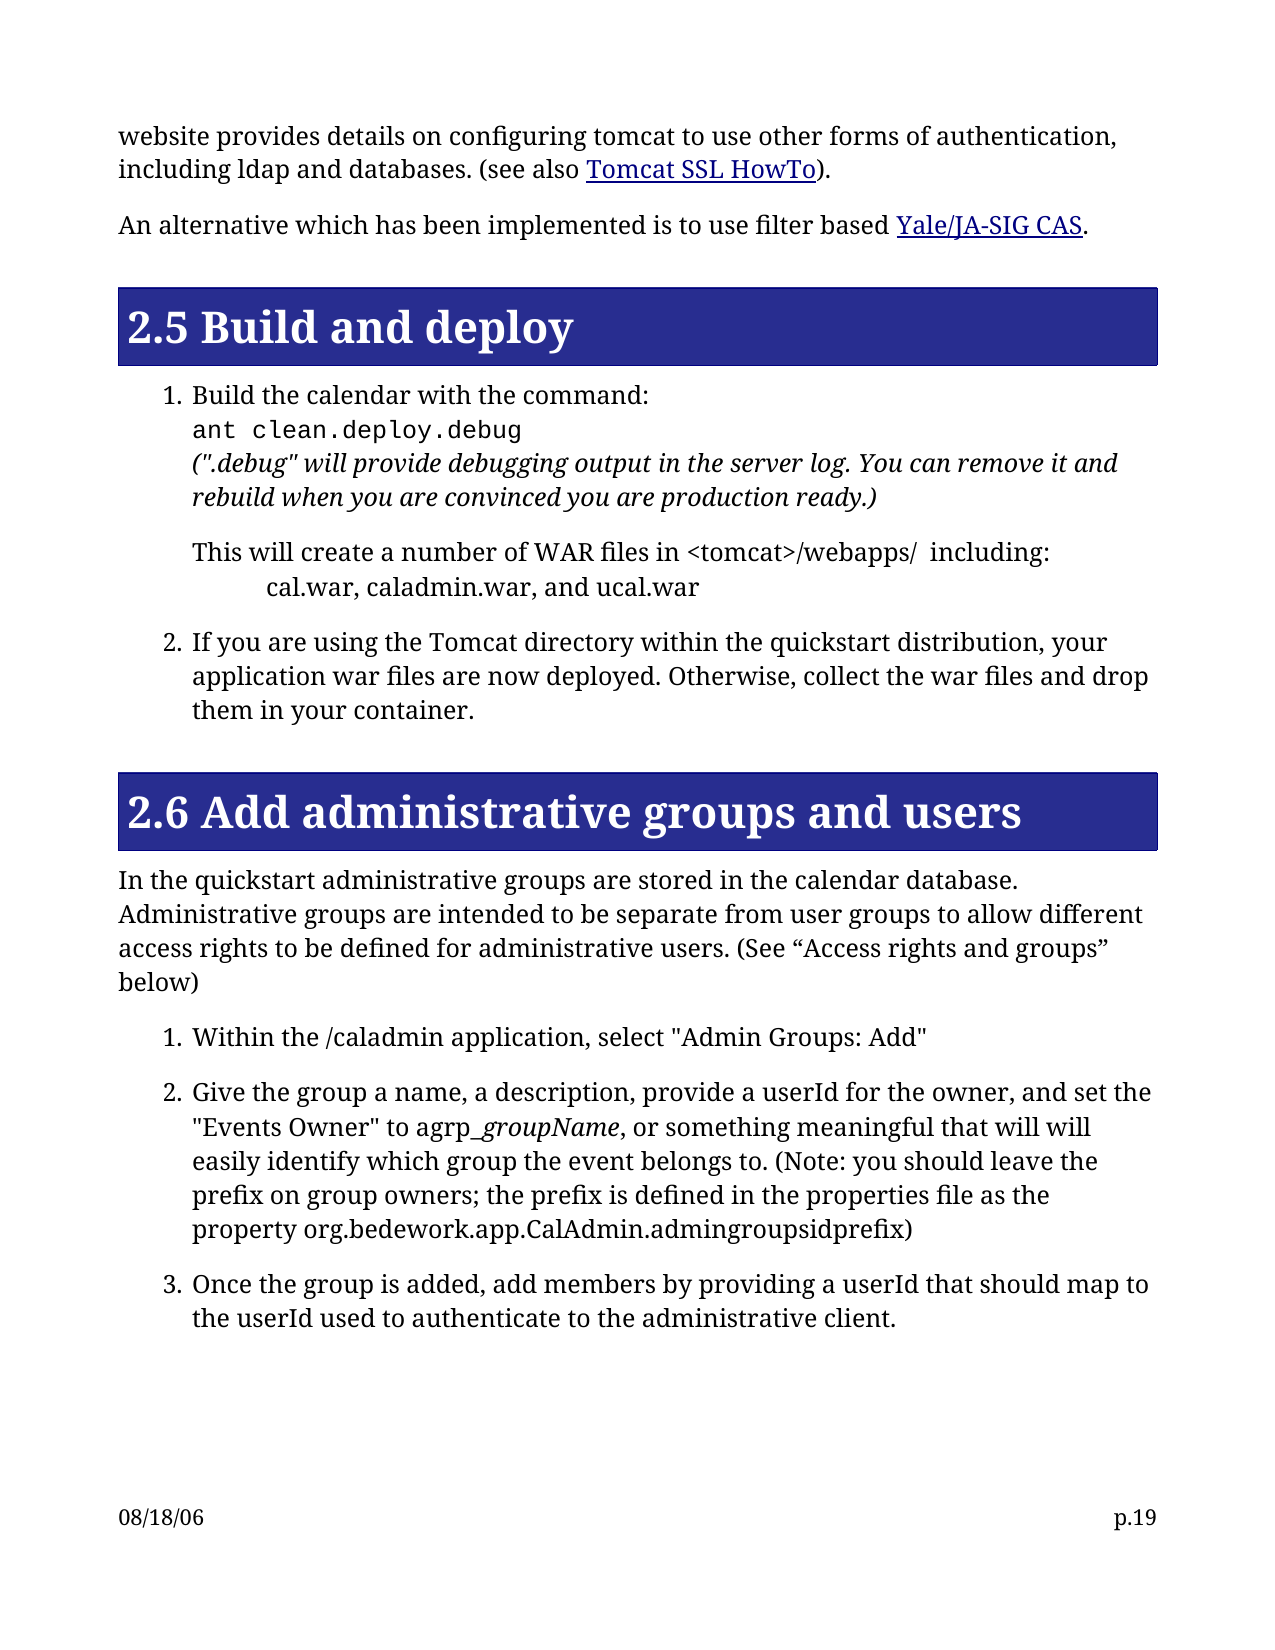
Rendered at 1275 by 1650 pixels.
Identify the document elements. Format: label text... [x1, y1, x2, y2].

list Once the group is added, add members by providing a userId that should map to the userId used to authenticate to the administrative client. [162, 1266, 1157, 1334]
list Within the /caladmin application, select "Admin Groups: Add" [162, 1020, 1157, 1054]
text In the quickstart administrative groups are stored in the calendar database. Administrative groups are intended to be separate from user groups to allow different access rights to be defined for administrative users. (See “Access rights and groups” below) [118, 863, 1157, 999]
list If you are using the Tomcat directory within the quickstart distribution, your application war files are now deployed. Otherwise, collect the war files and drop them in your container. [162, 624, 1157, 726]
subtitle 2.6 Add administrative groups and users [119, 774, 1157, 850]
subtitle 2.5 Build and deploy [119, 289, 1157, 365]
list Build the calendar with the command: ant clean.deploy.debug (".debug" will provide debugging output in the server log. You can remove it and rebuild when you are convinced you are production ready.) [162, 378, 1157, 514]
list This will create a number of WAR files in <tomcat>/webapps/ including: cal.war, caladmin.war, and ucal.war [162, 535, 1157, 603]
text website provides details on configuring tomcat to use other forms of authentication, including ldap and databases. (see also Tomcat SSL HowTo). [118, 118, 1157, 186]
text An alternative which has been implemented is to use filter based Yale/JA-SIG CAS. [118, 207, 1157, 241]
list Give the group a name, a description, provide a userId for the owner, and set the "Events Owner" to agrp_groupName, or something meaningful that will will easily identify which group the event belongs to. (Note: you should leave the prefix on group owners; the prefix is defined in the properties file as the property org.bedework.app.CalAdmin.admingroupsidprefix) [162, 1075, 1157, 1245]
